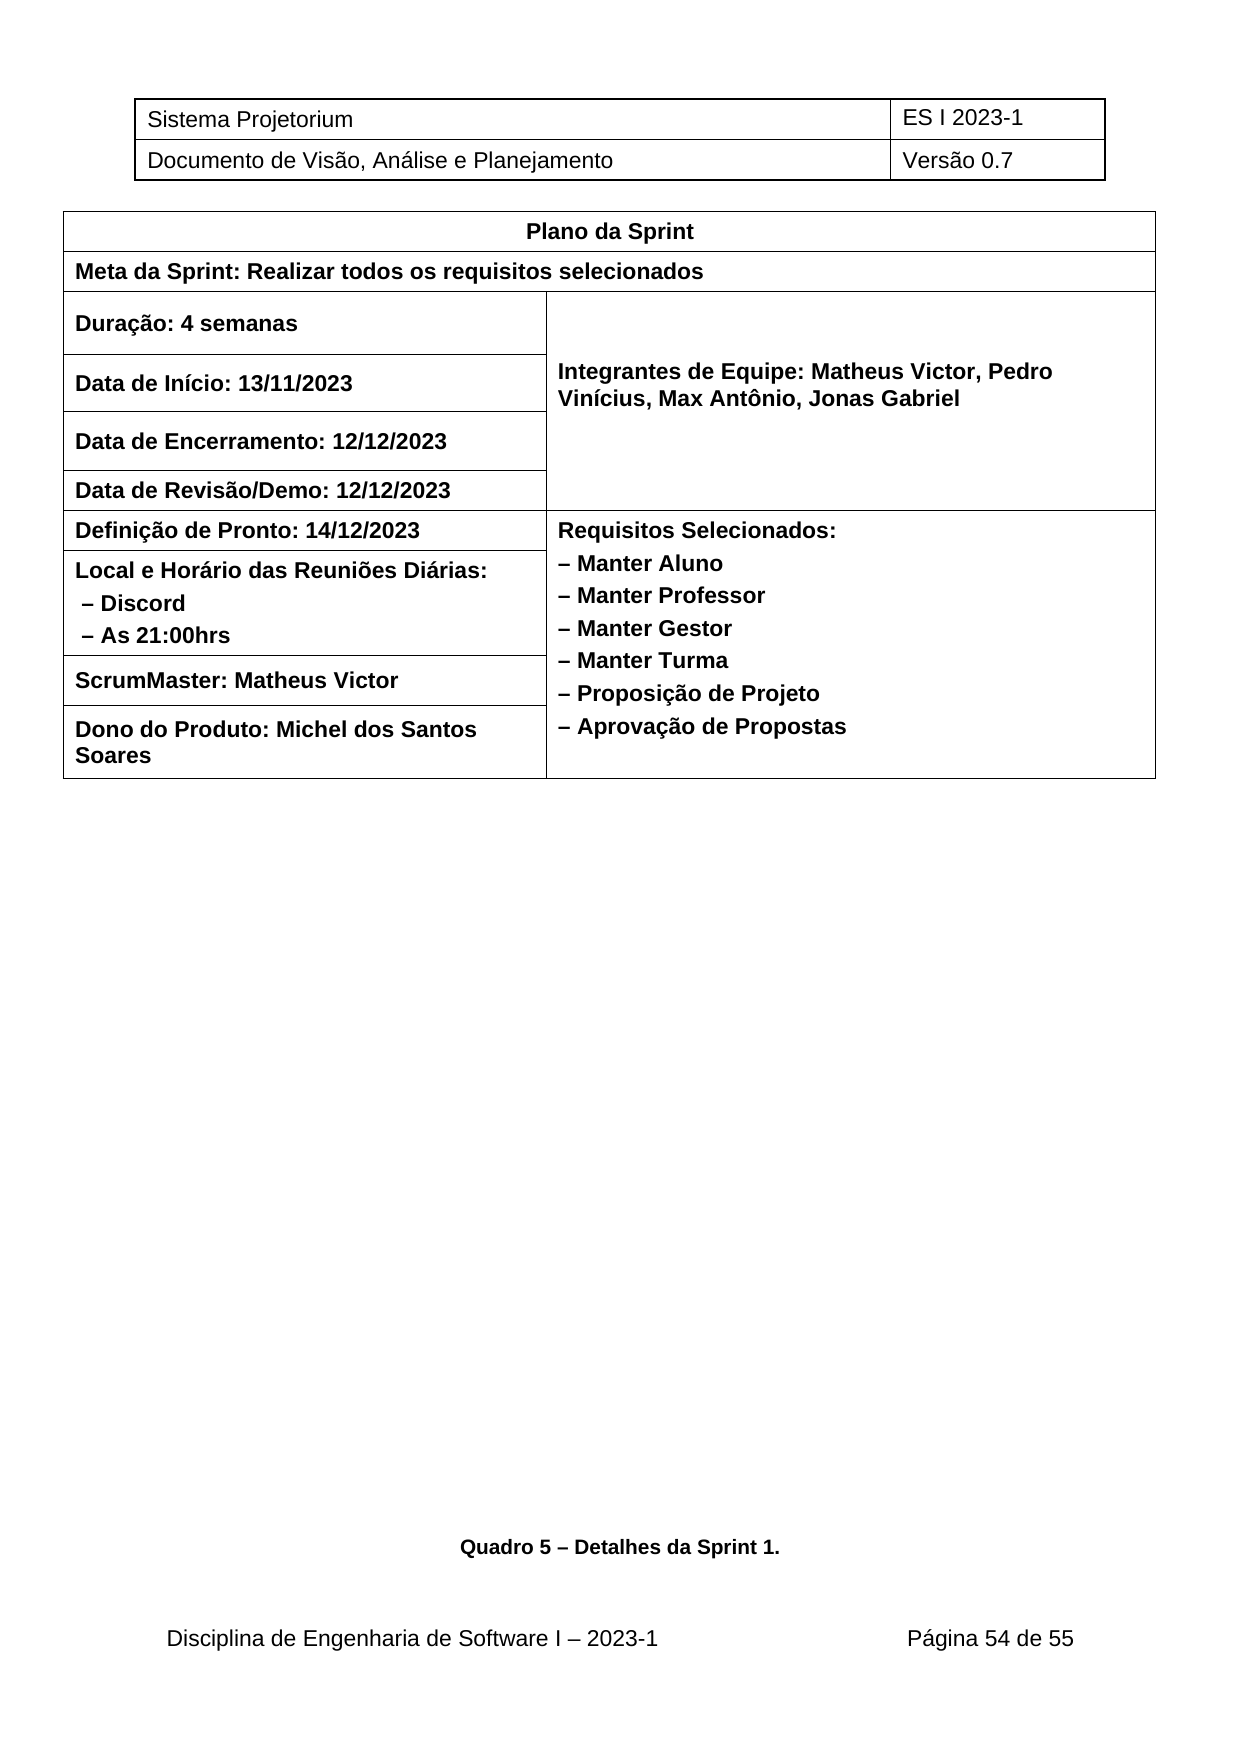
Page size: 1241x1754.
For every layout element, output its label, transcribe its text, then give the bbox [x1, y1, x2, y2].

table_cell Data de Início: 13/11/2023 [64, 355, 546, 411]
table_header Plano da Sprint [64, 212, 1155, 251]
table_cell ScrumMaster: Matheus Victor [64, 656, 546, 705]
table_cell Data de Revisão/Demo: 12/12/2023 [64, 471, 546, 510]
table_cell Data de Encerramento: 12/12/2023 [64, 412, 546, 470]
table_cell Meta da Sprint: Realizar todos os requisitos selecionados [64, 252, 1155, 291]
table_cell Definição de Pronto: 14/12/2023 [64, 511, 546, 550]
table_cell Requisitos Selecionados: – Manter Aluno – Manter Professor – Manter Gestor – Manter Turma – Proposição de Projeto – Aprovação de Propostas [547, 511, 1155, 778]
text Quadro 5 – Detalhes da Sprint 1. [148, 1535, 1092, 1559]
table_cell Dono do Produto: Michel dos Santos Soares [64, 706, 546, 778]
table_cell Duração: 4 semanas [64, 292, 546, 353]
table_cell Integrantes de Equipe: Matheus Victor, Pedro Vinícius, Max Antônio, Jonas Gabriel [547, 292, 1155, 510]
table_cell Local e Horário das Reuniões Diárias: – Discord – As 21:00hrs [64, 551, 546, 655]
